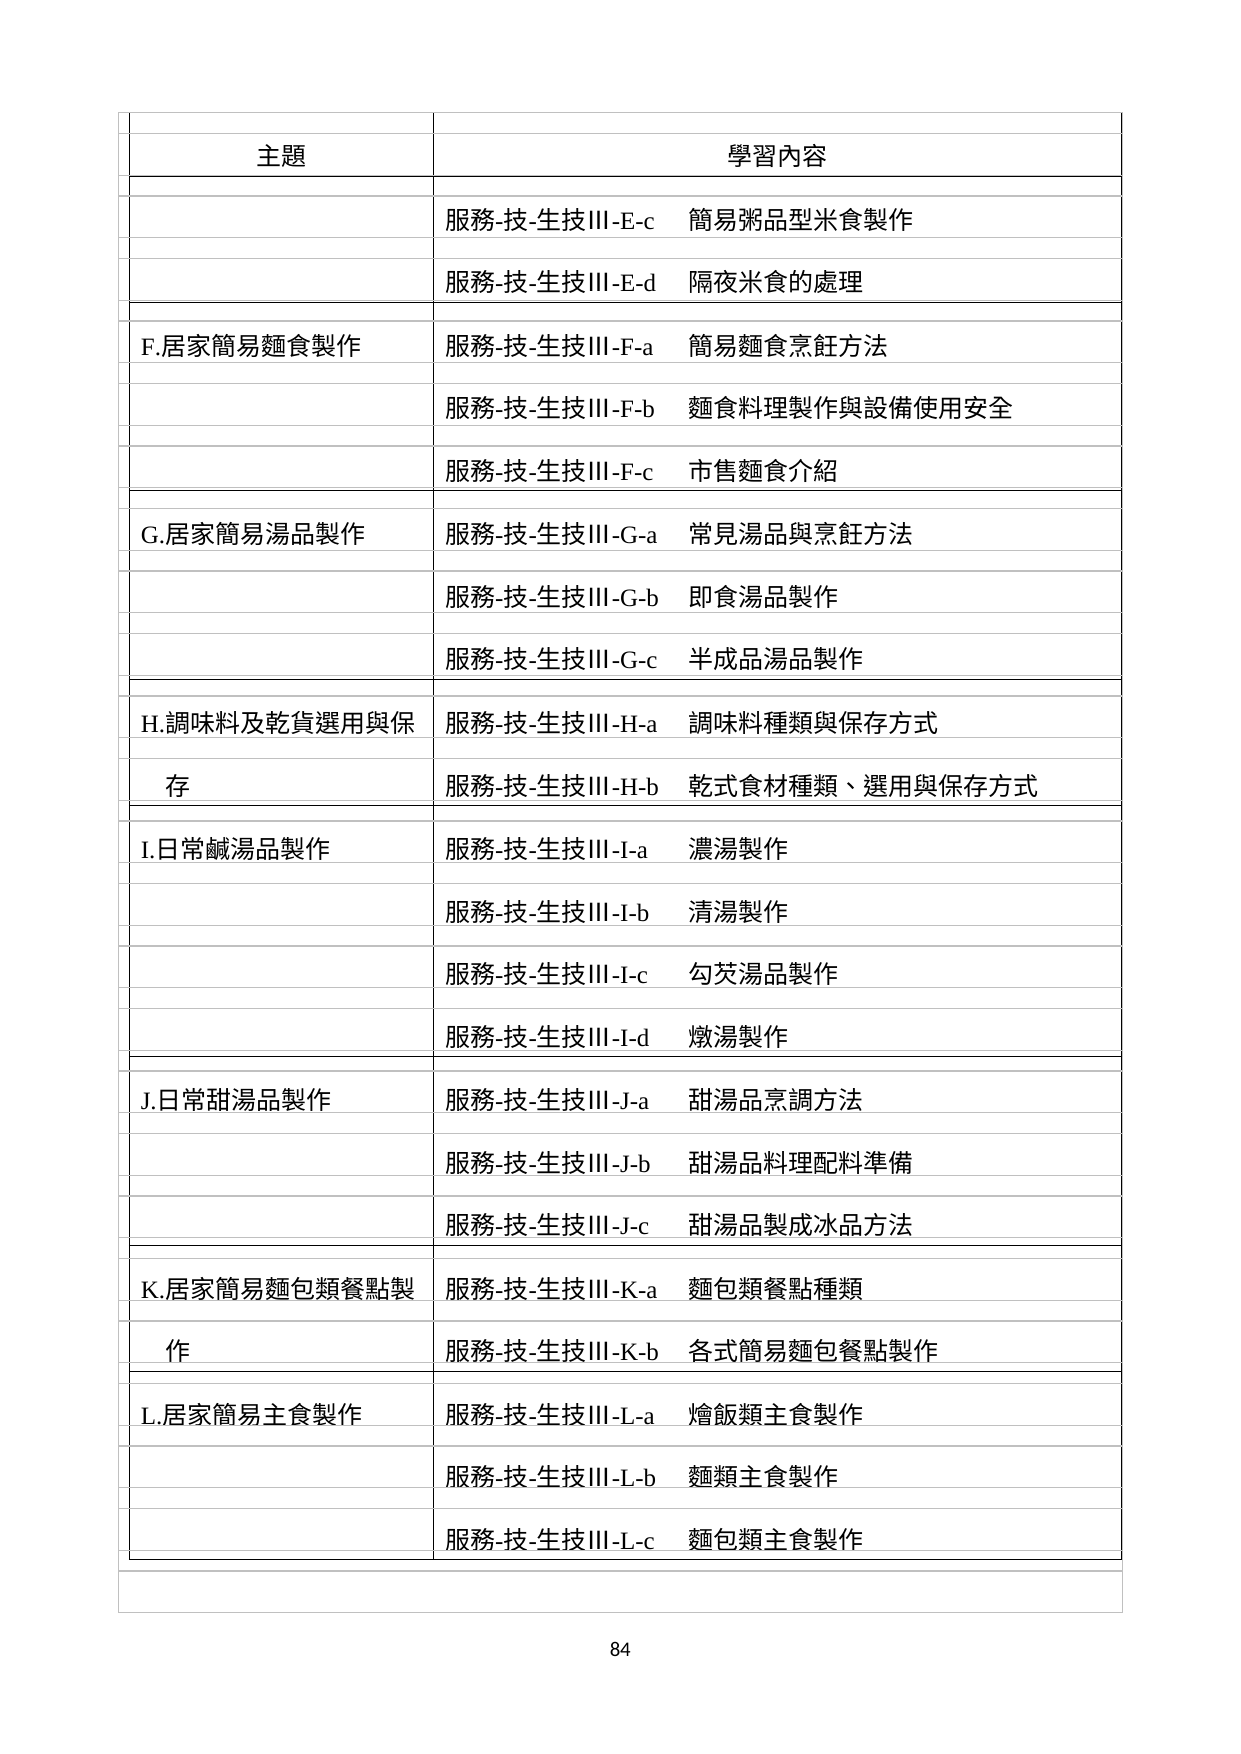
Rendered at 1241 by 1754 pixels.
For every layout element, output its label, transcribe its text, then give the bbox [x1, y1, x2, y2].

table_cell [130, 1488, 433, 1508]
table_cell 存 [130, 759, 433, 800]
table_cell [434, 1551, 677, 1559]
table_cell [677, 1488, 1121, 1508]
table_cell [677, 303, 1121, 320]
table_cell 服務-技-生技Ⅲ-J-b [434, 1134, 677, 1175]
table_cell 服務-技-生技Ⅲ-G-c [434, 634, 677, 675]
table_cell [677, 801, 1121, 805]
table_cell 隔夜米食的處理 [677, 259, 1121, 300]
table_cell [434, 177, 677, 195]
table_cell [434, 1363, 677, 1371]
table_cell [677, 177, 1121, 195]
table_cell 麵食料理製作與設備使用安全 [677, 384, 1121, 425]
table_cell [434, 491, 677, 508]
table_cell [677, 426, 1121, 445]
table_cell [130, 197, 433, 237]
table_cell 即食湯品製作 [677, 572, 1121, 612]
table_cell [130, 238, 433, 258]
table_cell [434, 1372, 677, 1383]
table_cell [130, 363, 433, 383]
table_cell 麵類主食製作 [677, 1447, 1121, 1487]
table_cell [130, 447, 433, 487]
table_cell 服務-技-生技Ⅲ-E-d [434, 259, 677, 300]
table_cell [434, 426, 677, 445]
table_cell [130, 1051, 433, 1056]
table_cell [434, 1176, 677, 1195]
table_cell 作 [130, 1322, 433, 1362]
table_cell [434, 1113, 677, 1133]
table_cell [434, 238, 677, 258]
table_cell [434, 926, 677, 945]
table_cell [677, 363, 1121, 383]
table_cell [434, 363, 677, 383]
table_header 學習內容 [434, 113, 1121, 133]
table_cell [130, 926, 433, 945]
table_cell 甜湯品烹調方法 [677, 1072, 1121, 1112]
table_cell [130, 634, 433, 675]
table_cell [677, 1246, 1121, 1258]
table_cell [677, 738, 1121, 758]
table_header 學習內容 [434, 134, 1121, 175]
table_cell [434, 1057, 677, 1070]
table_cell [130, 384, 433, 425]
table_cell 服務-技-生技Ⅲ-L-b [434, 1447, 677, 1487]
table_cell [130, 1009, 433, 1050]
table_cell [677, 1372, 1121, 1383]
table_cell 服務-技-生技Ⅲ-G-a [434, 509, 677, 550]
table_cell [677, 1176, 1121, 1195]
table_cell 常見湯品與烹飪方法 [677, 509, 1121, 550]
table_cell [677, 491, 1121, 508]
table_cell [130, 1372, 433, 1383]
table_cell [130, 1426, 433, 1445]
table_cell [677, 1051, 1121, 1056]
table_cell [677, 988, 1121, 1008]
table_cell 市售麵食介紹 [677, 447, 1121, 487]
table_cell [434, 1051, 677, 1056]
table_cell [130, 572, 433, 612]
table_cell 半成品湯品製作 [677, 634, 1121, 675]
table_cell [434, 680, 677, 695]
table_cell [434, 1488, 677, 1508]
table_cell [130, 1551, 433, 1559]
table_cell [434, 801, 677, 805]
table_cell [130, 491, 433, 508]
table_cell 各式簡易麵包餐點製作 [677, 1322, 1121, 1362]
table_cell [130, 259, 433, 300]
table_cell 服務-技-生技Ⅲ-I-c [434, 947, 677, 987]
table_cell [130, 947, 433, 987]
table_cell [434, 1238, 677, 1244]
table_cell 簡易麵食烹飪方法 [677, 322, 1121, 362]
table_cell 乾式食材種類、選用與保存方式 [677, 759, 1121, 800]
table_cell [130, 1134, 433, 1175]
table_cell [130, 1246, 433, 1258]
table_cell [130, 613, 433, 633]
table_cell [677, 1551, 1121, 1559]
table_cell [130, 863, 433, 883]
table_cell 清湯製作 [677, 884, 1121, 925]
table_cell [677, 926, 1121, 945]
table_cell 勾芡湯品製作 [677, 947, 1121, 987]
table_cell [130, 806, 433, 820]
table_cell [434, 1426, 677, 1445]
table_cell K.居家簡易麵包類餐點製 [130, 1259, 433, 1300]
table_cell [677, 1301, 1121, 1320]
table_cell 調味料種類與保存方式 [677, 697, 1121, 737]
table_cell [677, 806, 1121, 820]
table_cell 服務-技-生技Ⅲ-K-a [434, 1259, 677, 1300]
table_cell 服務-技-生技Ⅲ-G-b [434, 572, 677, 612]
table_cell 服務-技-生技Ⅲ-H-b [434, 759, 677, 800]
table_cell 服務-技-生技Ⅲ-K-b [434, 1322, 677, 1362]
table_cell [434, 1301, 677, 1320]
table_cell [130, 801, 433, 805]
table_cell 服務-技-生技Ⅲ-I-a [434, 822, 677, 862]
table_cell [677, 863, 1121, 883]
table_cell 服務-技-生技Ⅲ-I-b [434, 884, 677, 925]
table_cell 甜湯品料理配料準備 [677, 1134, 1121, 1175]
table_cell [434, 551, 677, 570]
table_cell [677, 551, 1121, 570]
table_cell [130, 1238, 433, 1244]
table_cell [130, 426, 433, 445]
table_cell [130, 177, 433, 195]
table_cell 服務-技-生技Ⅲ-E-c [434, 197, 677, 237]
table_cell [130, 738, 433, 758]
table_header 主題 [130, 134, 433, 175]
table_cell 燴飯類主食製作 [677, 1384, 1121, 1425]
table_cell 服務-技-生技Ⅲ-I-d [434, 1009, 677, 1050]
table_header 主題 [130, 113, 433, 133]
table_cell 服務-技-生技Ⅲ-J-a [434, 1072, 677, 1112]
table_cell 甜湯品製成冰品方法 [677, 1197, 1121, 1237]
table_cell [130, 1176, 433, 1195]
table_cell [434, 613, 677, 633]
table_cell 麵包類餐點種類 [677, 1259, 1121, 1300]
table_cell [434, 1246, 677, 1258]
table_cell [677, 1113, 1121, 1133]
table_cell [677, 238, 1121, 258]
table_cell 服務-技-生技Ⅲ-F-a [434, 322, 677, 362]
table_cell [677, 613, 1121, 633]
table_cell [130, 303, 433, 320]
table_cell [130, 884, 433, 925]
table_cell [677, 1238, 1121, 1244]
table_cell 服務-技-生技Ⅲ-H-a [434, 697, 677, 737]
table_cell [434, 988, 677, 1008]
table_cell [130, 1509, 433, 1550]
table_cell [677, 1363, 1121, 1371]
table_cell 服務-技-生技Ⅲ-L-a [434, 1384, 677, 1425]
table_cell [130, 1197, 433, 1237]
table_cell [130, 1301, 433, 1320]
table_cell L.居家簡易主食製作 [130, 1384, 433, 1425]
table_cell [434, 738, 677, 758]
table_cell 服務-技-生技Ⅲ-F-b [434, 384, 677, 425]
table_cell 濃湯製作 [677, 822, 1121, 862]
table_cell [677, 1426, 1121, 1445]
table_cell [434, 303, 677, 320]
table_cell 簡易粥品型米食製作 [677, 197, 1121, 237]
table_cell 服務-技-生技Ⅲ-F-c [434, 447, 677, 487]
table_cell I.日常鹹湯品製作 [130, 822, 433, 862]
table_cell [130, 551, 433, 570]
table_cell [677, 680, 1121, 695]
table_cell G.居家簡易湯品製作 [130, 509, 433, 550]
table_cell [130, 1057, 433, 1070]
table_cell [130, 1363, 433, 1371]
table_cell [130, 1113, 433, 1133]
table_cell 燉湯製作 [677, 1009, 1121, 1050]
table_cell J.日常甜湯品製作 [130, 1072, 433, 1112]
table_cell [130, 988, 433, 1008]
table_cell F.居家簡易麵食製作 [130, 322, 433, 362]
table_cell [434, 806, 677, 820]
table_cell [130, 680, 433, 695]
table_cell 服務-技-生技Ⅲ-L-c [434, 1509, 677, 1550]
table_cell H.調味料及乾貨選用與保 [130, 697, 433, 737]
table_cell [677, 1057, 1121, 1070]
table_cell [434, 863, 677, 883]
table_cell 服務-技-生技Ⅲ-J-c [434, 1197, 677, 1237]
table_cell 麵包類主食製作 [677, 1509, 1121, 1550]
table_cell [130, 1447, 433, 1487]
